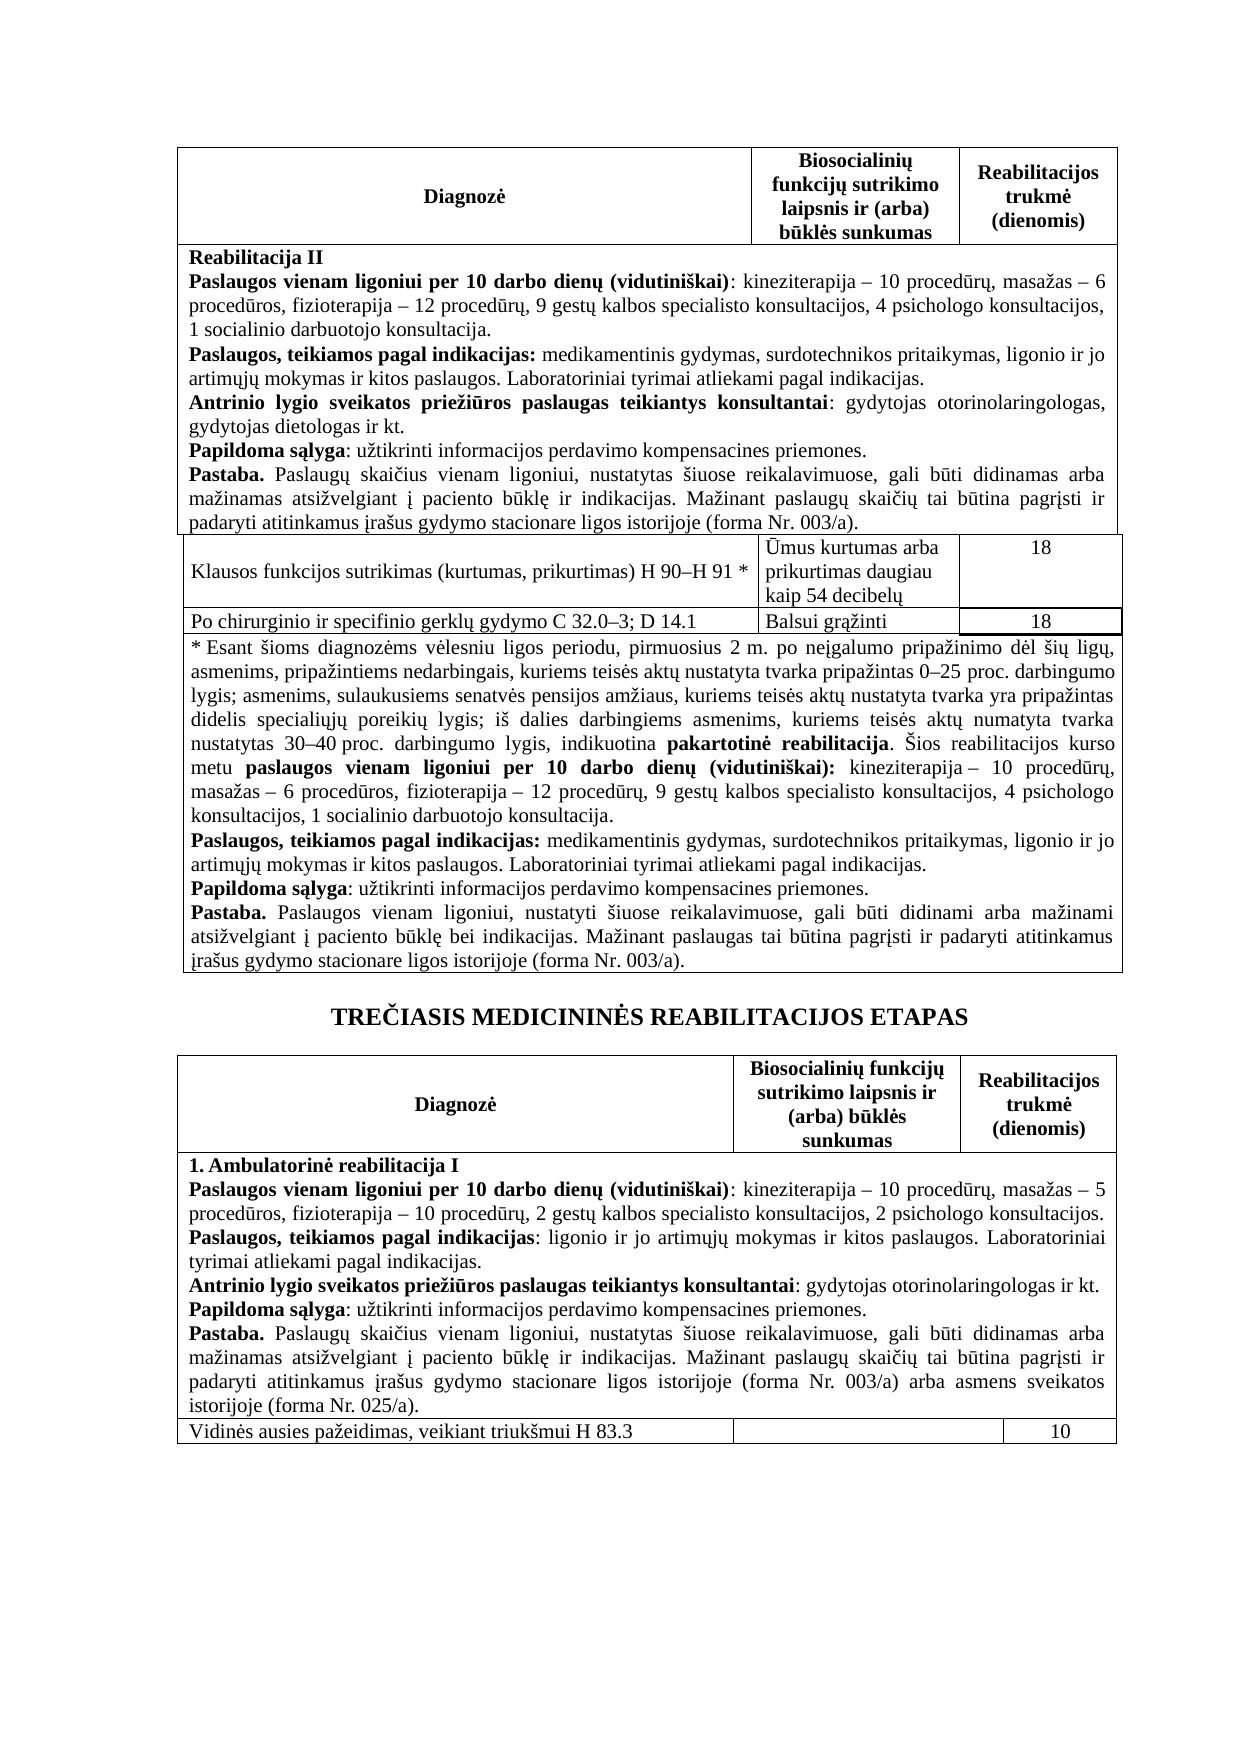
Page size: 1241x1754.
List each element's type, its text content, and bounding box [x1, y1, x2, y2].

table_cell 10 [1004, 1419, 1116, 1443]
table_cell Reabilitacija II Paslaugos vienam ligoniui per 10 darbo dienų (vidutiniškai): kineziterapija – 10 procedūrų, masažas – 6 procedūros, fizioterapija – 12 procedūrų, 9 gestų kalbos specialisto konsultacijos, 4 psichologo konsultacijos, 1 socialinio darbuotojo konsultacija. Paslaugos, teikiamos pagal indikacijas: medikamentinis gydymas, surdotechnikos pritaikymas, ligonio ir jo artimųjų mokymas ir kitos paslaugos. Laboratoriniai tyrimai atliekami pagal indikacijas. Antrinio lygio sveikatos priežiūros paslaugas teikiantys konsultantai: gydytojas otorinolaringologas, gydytojas dietologas ir kt. Papildoma sąlyga: užtikrinti informacijos perdavimo kompensacines priemones. Pastaba. Paslaugų skaičius vienam ligoniui, nustatytas šiuose reikalavimuose, gali būti didinamas arba mažinamas atsižvelgiant į paciento būklę ir indikacijas. Mažinant paslaugų skaičių tai būtina pagrįsti ir padaryti atitinkamus įrašus gydymo stacionare ligos istorijoje (forma Nr. 003/a). [178, 245, 1117, 534]
table_cell Po chirurginio ir specifinio gerklų gydymo C 32.0–3; D 14.1 [184, 608, 758, 633]
table_header Reabilitacijos trukmė (dienomis) [961, 1056, 1116, 1152]
table_header Reabilitacijos trukmė (dienomis) [960, 148, 1117, 244]
table_cell Vidinės ausies pažeidimas, veikiant triukšmui H 83.3 [178, 1419, 733, 1443]
table_header [1118, 147, 1122, 244]
table_cell 18 [960, 535, 1122, 607]
table_cell [177, 535, 183, 607]
table_cell [1117, 1152, 1122, 1417]
table_cell [1118, 244, 1122, 534]
table_cell Ūmus kurtumas arba prikurtimas daugiau kaip 54 decibelų [759, 535, 959, 607]
table_header Biosocialinių funkcijų sutrikimo laipsnis ir (arba) būklės sunkumas [752, 148, 959, 244]
table_cell 1. Ambulatorinė reabilitacija I Paslaugos vienam ligoniui per 10 darbo dienų (vidutiniškai): kineziterapija – 10 procedūrų, masažas – 5 procedūros, fizioterapija – 10 procedūrų, 2 gestų kalbos specialisto konsultacijos, 2 psichologo konsultacijos. Paslaugos, teikiamos pagal indikacijas: ligonio ir jo artimųjų mokymas ir kitos paslaugos. Laboratoriniai tyrimai atliekami pagal indikacijas. Antrinio lygio sveikatos priežiūros paslaugas teikiantys konsultantai: gydytojas otorinolaringologas ir kt. Papildoma sąlyga: užtikrinti informacijos perdavimo kompensacines priemones. Pastaba. Paslaugų skaičius vienam ligoniui, nustatytas šiuose reikalavimuose, gali būti didinamas arba mažinamas atsižvelgiant į paciento būklę ir indikacijas. Mažinant paslaugų skaičių tai būtina pagrįsti ir padaryti atitinkamus įrašus gydymo stacionare ligos istorijoje (forma Nr. 003/a) arba asmens sveikatos istorijoje (forma Nr. 025/a). [178, 1153, 1116, 1417]
table_cell Klausos funkcijos sutrikimas (kurtumas, prikurtimas) H 90–H 91 * [184, 535, 758, 607]
table_cell [734, 1419, 1003, 1443]
table_cell * Esant šioms diagnozėms vėlesniu ligos periodu, pirmuosius 2 m. po neįgalumo pripažinimo dėl šių ligų, asmenims, pripažintiems nedarbingais, kuriems teisės aktų nustatyta tvarka pripažintas 0–25 proc. darbingumo lygis; asmenims, sulaukusiems senatvės pensijos amžiaus, kuriems teisės aktų nustatyta tvarka yra pripažintas didelis specialiųjų poreikių lygis; iš dalies darbingiems asmenims, kuriems teisės aktų numatyta tvarka nustatytas 30–40 proc. darbingumo lygis, indikuotina pakartotinė reabilitacija. Šios reabilitacijos kurso metu paslaugos vienam ligoniui per 10 darbo dienų (vidutiniškai): kineziterapija – 10 procedūrų, masažas – 6 procedūros, fizioterapija – 12 procedūrų, 9 gestų kalbos specialisto konsultacijos, 4 psichologo konsultacijos, 1 socialinio darbuotojo konsultacija. Paslaugos, teikiamos pagal indikacijas: medikamentinis gydymas, surdotechnikos pritaikymas, ligonio ir jo artimųjų mokymas ir kitos paslaugos. Laboratoriniai tyrimai atliekami pagal indikacijas. Papildoma sąlyga: užtikrinti informacijos perdavimo kompensacines priemones. Pastaba. Paslaugos vienam ligoniui, nustatyti šiuose reikalavimuose, gali būti didinami arba mažinami atsižvelgiant į paciento būklę bei indikacijas. Mažinant paslaugas tai būtina pagrįsti ir padaryti atitinkamus įrašus gydymo stacionare ligos istorijoje (forma Nr. 003/a). [184, 634, 1122, 972]
table_header Diagnozė [178, 1056, 733, 1152]
table_header Biosocialinių funkcijų sutrikimo laipsnis ir (arba) būklės sunkumas [734, 1056, 960, 1152]
table_header Diagnozė [178, 148, 751, 244]
table_cell [1117, 1418, 1122, 1443]
table_cell Balsui grąžinti [759, 608, 959, 633]
table_cell [177, 633, 183, 972]
table_cell 18 [960, 609, 1121, 633]
table_header [1117, 1055, 1122, 1152]
table_cell [177, 607, 183, 633]
subtitle TREČIASIS medicininės REABILITACIJOS ETAPAS [177, 1002, 1122, 1030]
